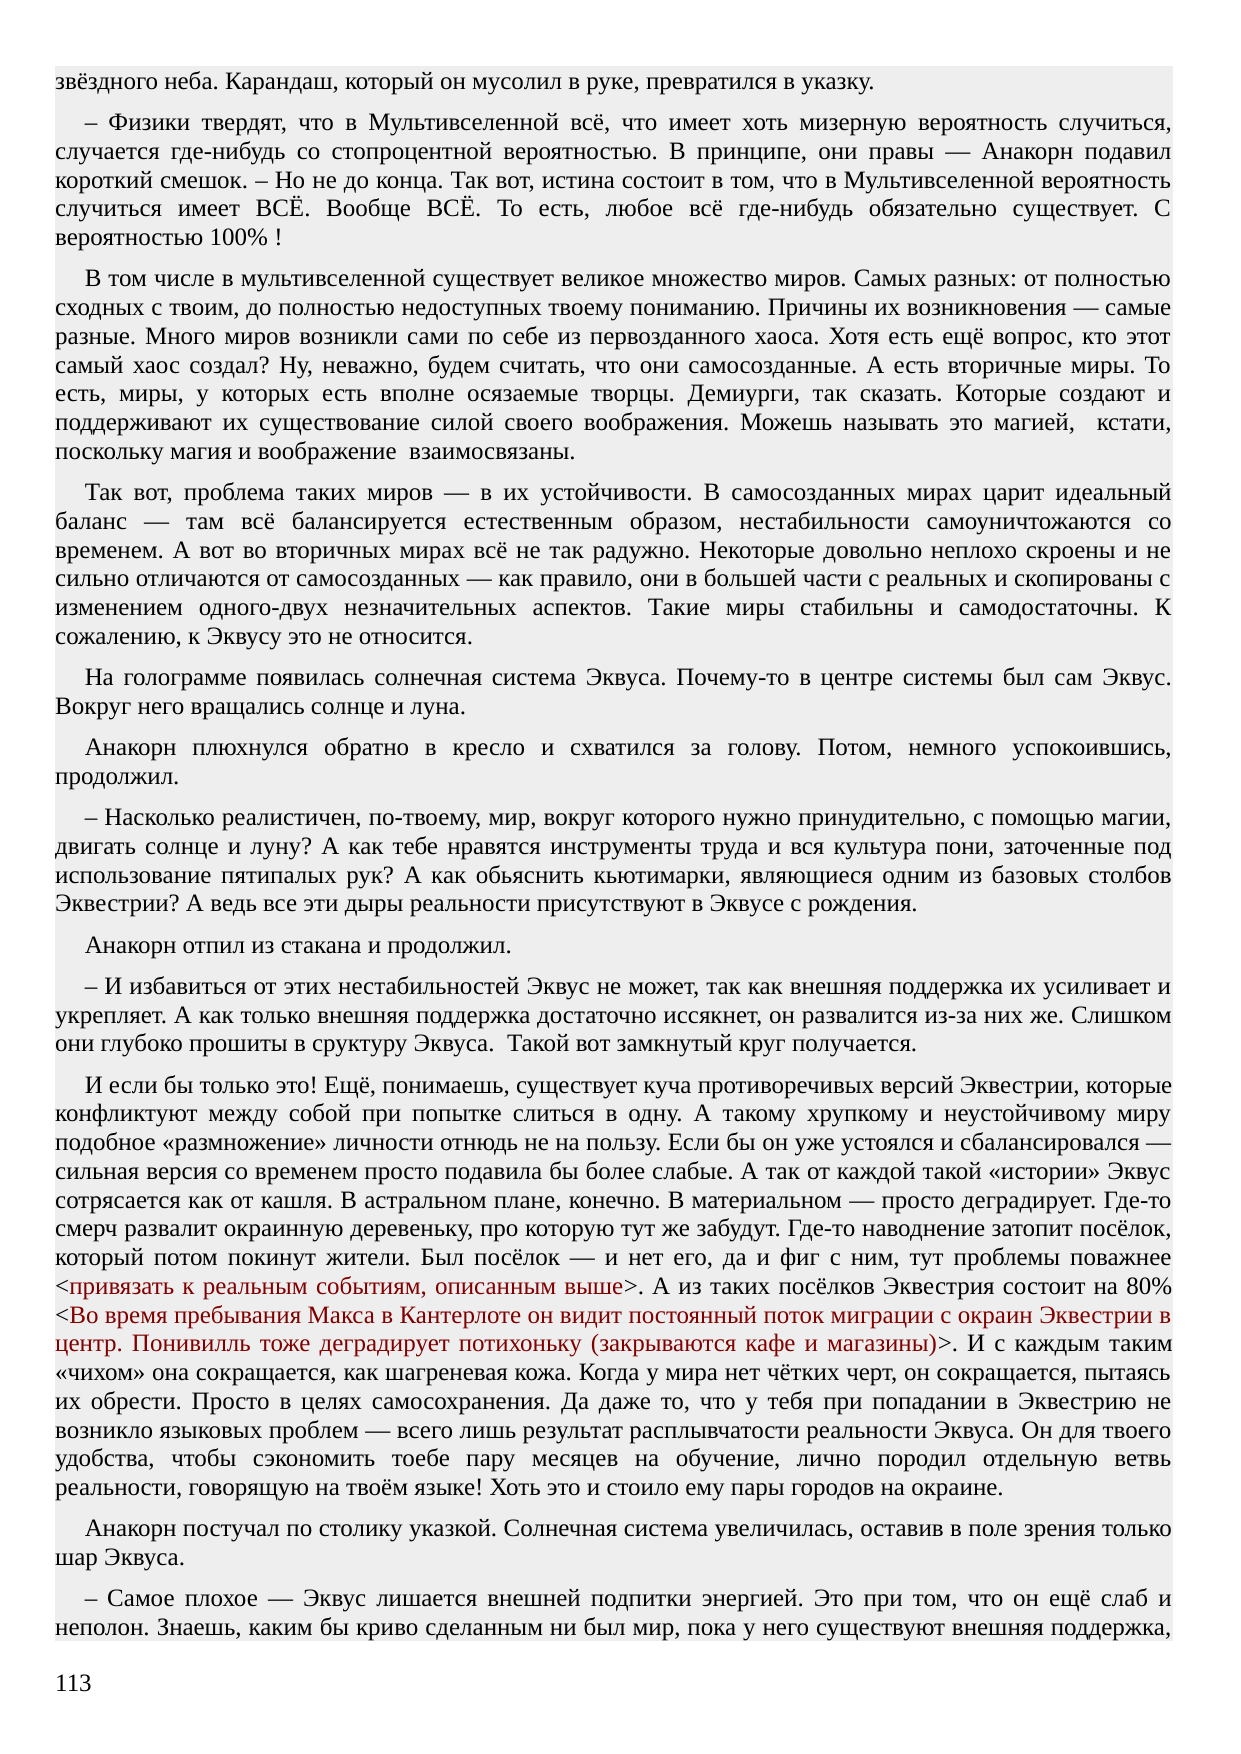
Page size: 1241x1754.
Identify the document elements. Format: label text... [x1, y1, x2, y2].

text – И избавиться от этих нестабильностей Эквус не может, так как внешняя поддержка их усиливает и укрепляет. А как только внешняя поддержка достаточно иссякнет, он развалится из-за них же. Слишком они глубоко прошиты в сруктуру Эквуса. Такой вот замкнутый круг получается. [55, 971, 1173, 1057]
text – Самое плохое — Эквус лишается внешней подпитки энергией. Это при том, что он ещё слаб и неполон. Знаешь, каким бы криво сделанным ни был мир, пока у него существуют внешняя поддержка, [55, 1583, 1173, 1641]
text звёздного неба. Карандаш, который он мусолил в руке, превратился в указку. [55, 66, 1173, 95]
text Анакорн отпил из стакана и продолжил. [55, 930, 1173, 958]
text – Физики твердят, что в Мультивселенной всё, что имеет хоть мизерную вероятность случиться, случается где-нибудь со стопроцентной вероятностью. В принципе, они правы — Анакорн подавил короткий смешок. – Но не до конца. Так вот, истина состоит в том, что в Мультивселенной вероятность случиться имеет ВСЁ. Вообще ВСЁ. То есть, любое всё где-нибудь обязательно существует. С вероятностью 100% ! [55, 107, 1173, 251]
text Так вот, проблема таких миров — в их устойчивости. В самосозданных мирах царит идеальный баланс — там всё балансируется естественным образом, нестабильности самоуничтожаются со временем. А вот во вторичных мирах всё не так радужно. Некоторые довольно неплохо скроены и не сильно отличаются от самосозданных — как правило, они в большей части с реальных и скопированы с изменением одного-двух незначительных аспектов. Такие миры стабильны и самодостаточны. К сожалению, к Эквусу это не относится. [55, 477, 1173, 650]
text – Насколько реалистичен, по-твоему, мир, вокруг которого нужно принудительно, с помощью магии, двигать солнце и луну? А как тебе нравятся инструменты труда и вся культура пони, заточенные под использование пятипалых рук? А как обьяснить кьютимарки, являющиеся одним из базовых столбов Эквестрии? А ведь все эти дыры реальности присутствуют в Эквусе с рождения. [55, 802, 1173, 917]
text Анакорн постучал по столику указкой. Солнечная система увеличилась, оставив в поле зрения только шар Эквуса. [55, 1513, 1173, 1571]
text На голограмме появилась солнечная система Эквуса. Почему-то в центре системы был сам Эквус. Вокруг него вращались солнце и луна. [55, 662, 1173, 720]
text В том числе в мультивселенной существует великое множество миров. Самых разных: от полностью сходных с твоим, до полностью недоступных твоему пониманию. Причины их возникновения — самые разные. Много миров возникли сами по себе из первозданного хаоса. Хотя есть ещё вопрос, кто этот самый хаос создал? Ну, неважно, будем считать, что они самосозданные. А есть вторичные миры. То есть, миры, у которых есть вполне осязаемые творцы. Демиурги, так сказать. Которые создают и поддерживают их существование силой своего воображения. Можешь называть это магией, кстати, поскольку магия и воображение взаимосвязаны. [55, 263, 1173, 465]
text И если бы только это! Ещё, понимаешь, существует куча противоречивых версий Эквестрии, которые конфликтуют между собой при попытке слиться в одну. А такому хрупкому и неустойчивому миру подобное «размножение» личности отнюдь не на пользу. Если бы он уже устоялся и сбалансировался — сильная версия со временем просто подавила бы более слабые. А так от каждой такой «истории» Эквус сотрясается как от кашля. В астральном плане, конечно. В материальном — просто деградирует. Где-то смерч развалит окраинную деревеньку, про которую тут же забудут. Где-то наводнение затопит посёлок, который потом покинут жители. Был посёлок — и нет его, да и фиг с ним, тут проблемы поважнее <привязать к реальным событиям, описанным выше>. А из таких посёлков Эквестрия состоит на 80% <Во время пребывания Макса в Кантерлоте он видит постоянный поток миграции с окраин Эквестрии в центр. Понивилль тоже деградирует потихоньку (закрываются кафе и магазины)>. И с каждым таким «чихом» она сокращается, как шагреневая кожа. Когда у мира нет чётких черт, он сокращается, пытаясь их обрести. Просто в целях самосохранения. Да даже то, что у тебя при попадании в Эквестрию не возникло языковых проблем — всего лишь результат расплывчатости реальности Эквуса. Он для твоего удобства, чтобы сэкономить тоебе пару месяцев на обучение, лично породил отдельную ветвь реальности, говорящую на твоём языке! Хоть это и стоило ему пары городов на окраине. [55, 1070, 1173, 1501]
text Анакорн плюхнулся обратно в кресло и схватился за голову. Потом, немного успокоившись, продолжил. [55, 732, 1173, 790]
